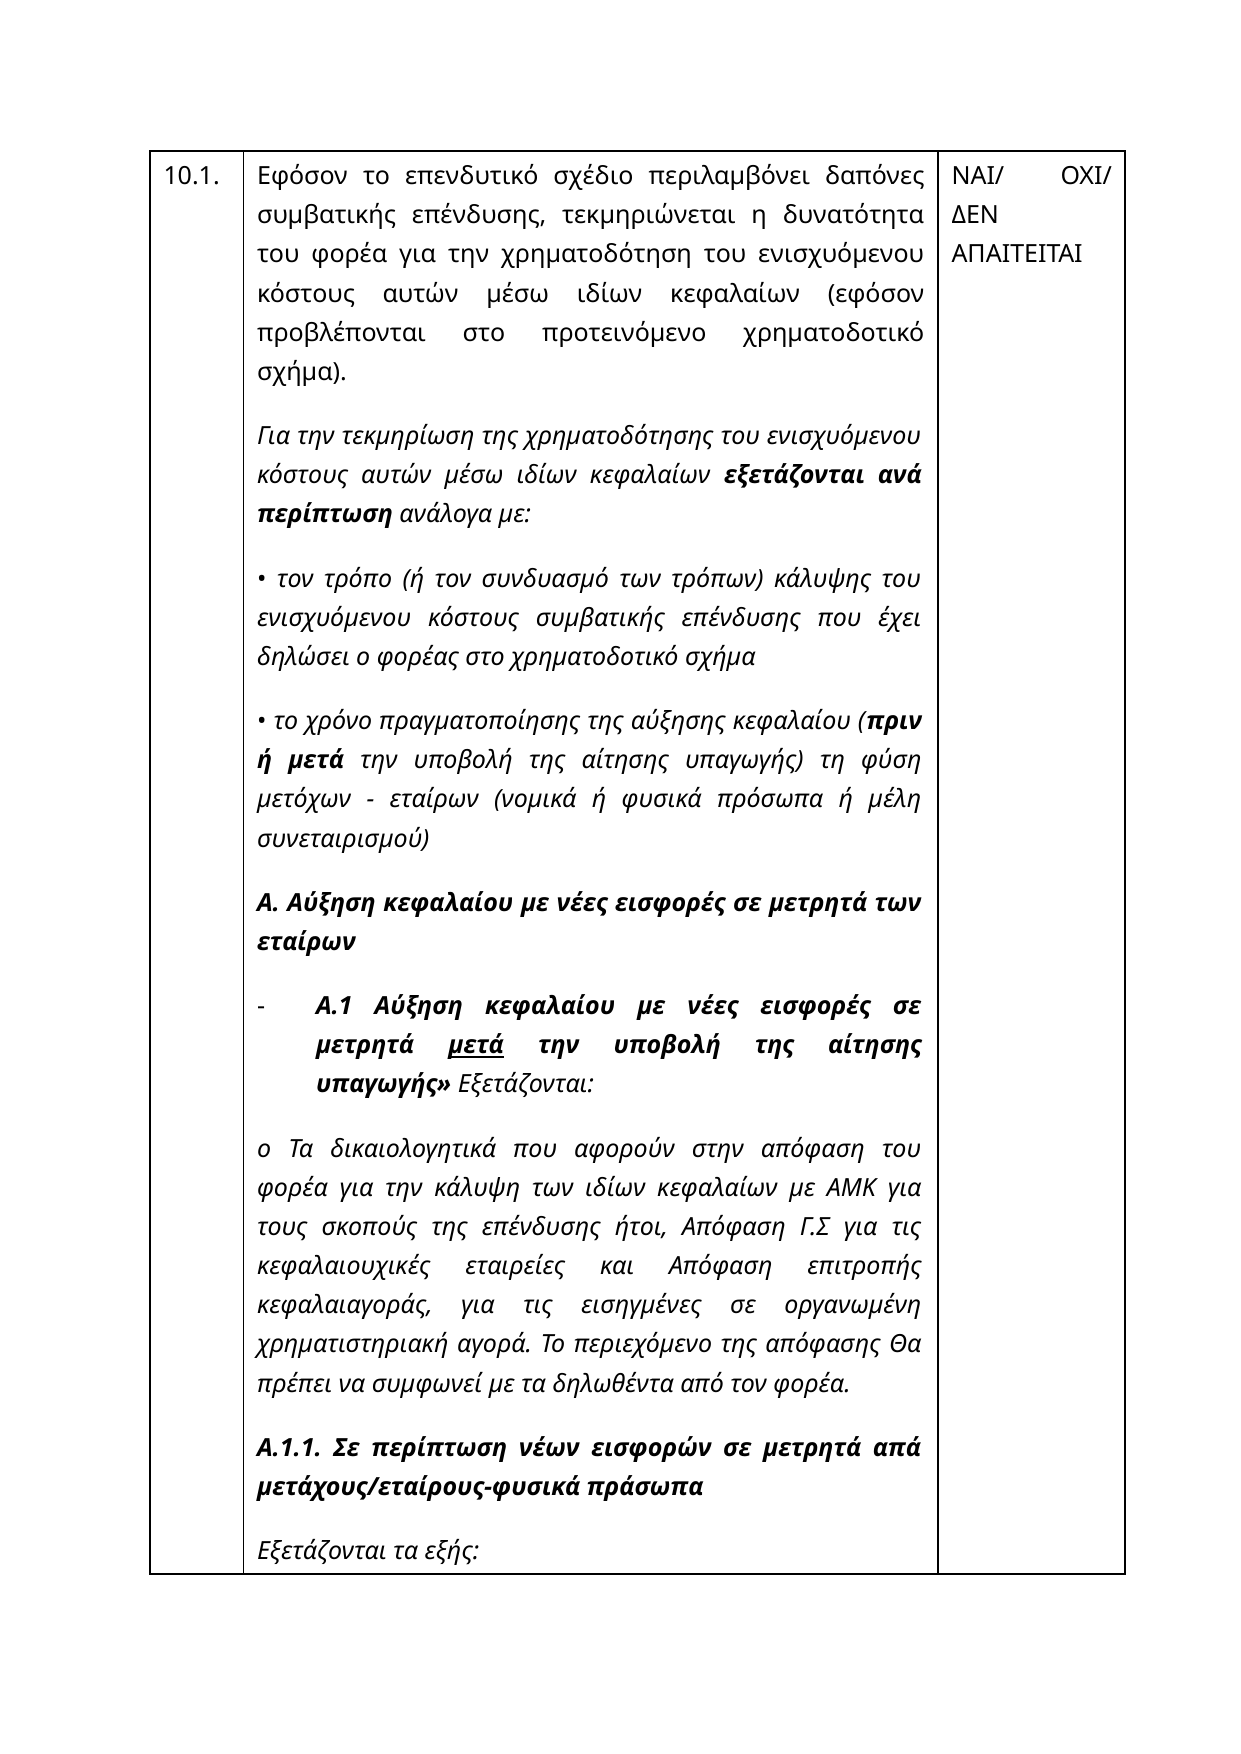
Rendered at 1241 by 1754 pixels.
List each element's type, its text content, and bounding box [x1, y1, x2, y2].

table_header 10.1. [151, 152, 243, 1573]
table_header ΝΑΙ/ ΟΧΙ/ ΔΕΝ ΑΠΑΙΤΕΙΤΑΙ [939, 152, 1124, 1573]
table_header Εφόσον το επενδυτικό σχέδιο περιλαμβόνει δαπόνες συμβατικής επένδυσης, τεκμηριώνεται η δυνατότητα του φορέα για την χρηματοδότηση του ενισχυόμενου κόστους αυτών μέσω ιδίων κεφαλαίων (εφόσον προβλέπονται στο προτεινόμενο χρηματοδοτικό σχήμα). Για την τεκμηρίωση της χρηματοδότησης του ενισχυόμενου κόστους αυτών μέσω ιδίων κεφαλαίων εξετάζονται ανά περίπτωση ανάλογα με: • τον τρόπο (ή τον συνδυασμό των τρόπων) κάλυψης του ενισχυόμενου κόστους συμβατικής επένδυσης που έχει δηλώσει ο φορέας στο χρηματοδοτικό σχήμα • το χρόνο πραγματοποίησης της αύξησης κεφαλαίου (πριν ή μετά την υποβολή της αίτησης υπαγωγής) τη φύση μετόχων - εταίρων (νομικά ή φυσικά πρόσωπα ή μέλη συνεταιρισμού) Α. Αύξηση κεφαλαίου με νέες εισφορές σε μετρητά των εταίρων - Α.1 Αύξηση κεφαλαίου με νέες εισφορές σε μετρητά μετά την υποβολή της αίτησης υπαγωγής» Εξετάζονται: ο Τα δικαιολογητικά που αφορούν στην απόφαση του φορέα για την κάλυψη των ιδίων κεφαλαίων με ΑΜΚ για τους σκοπούς της επένδυσης ήτοι, Απόφαση Γ.Σ για τις κεφαλαιουχικές εταιρείες και Απόφαση επιτροπής κεφαλαιαγοράς, για τις εισηγμένες σε οργανωμένη χρηματιστηριακή αγορά. Το περιεχόμενο της απόφασης Θα πρέπει να συμφωνεί με τα δηλωθέντα από τον φορέα. Α.1.1. Σε περίπτωση νέων εισφορών σε μετρητά απά μετάχους/εταίρους-φυσικά πράσωπα Εξετάζονται τα εξής: [244, 152, 937, 1573]
